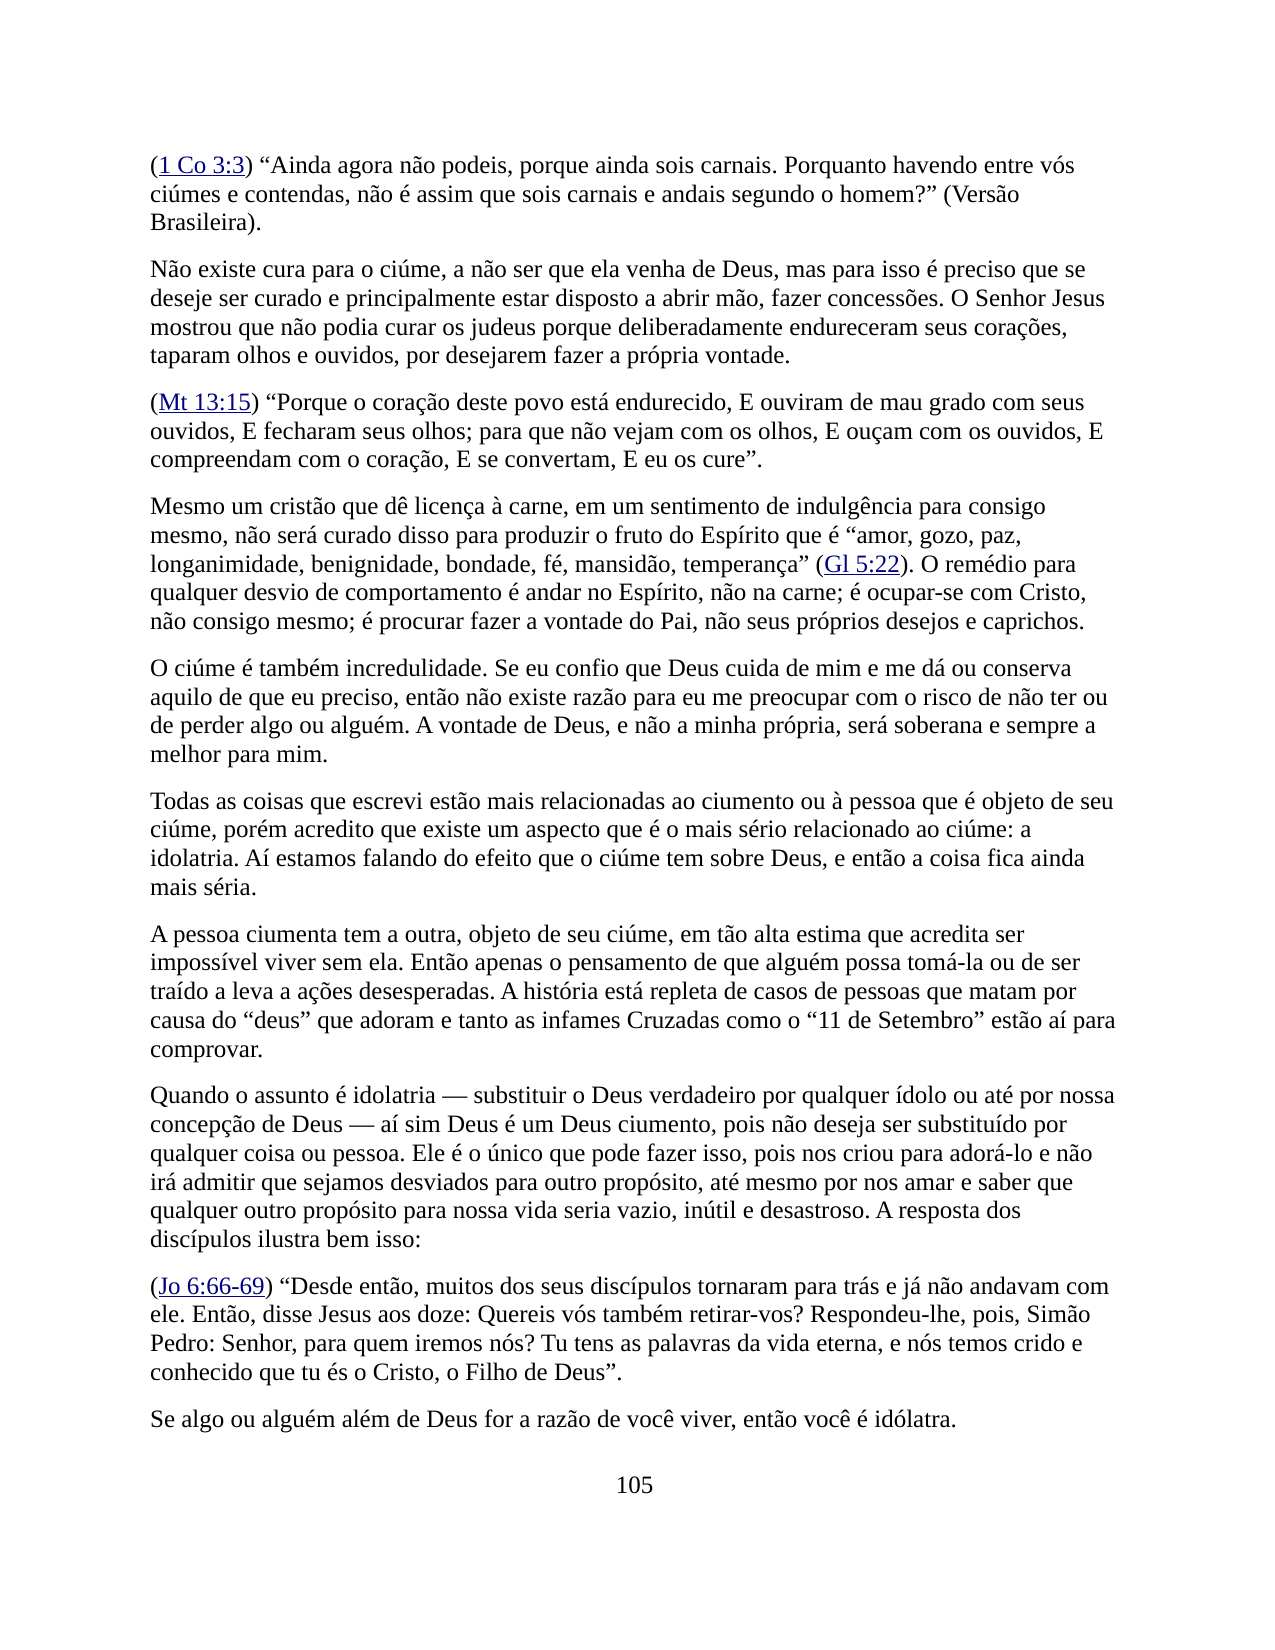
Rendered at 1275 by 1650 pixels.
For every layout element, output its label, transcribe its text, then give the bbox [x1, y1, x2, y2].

text Todas as coisas que escrevi estão mais relacionadas ao ciumento ou à pessoa que é objeto de seu ciúme, porém acredito que existe um aspecto que é o mais sério relacionado ao ciúme: a idolatria. Aí estamos falando do efeito que o ciúme tem sobre Deus, e então a coisa fica ainda mais séria. [150, 786, 1125, 901]
text (Mt 13:15) “Porque o coração deste povo está endurecido, E ouviram de mau grado com seus ouvidos, E fecharam seus olhos; para que não vejam com os olhos, E ouçam com os ouvidos, E compreendam com o coração, E se convertam, E eu os cure”. [150, 387, 1125, 473]
text Mesmo um cristão que dê licença à carne, em um sentimento de indulgência para consigo mesmo, não será curado disso para produzir o fruto do Espírito que é “amor, gozo, paz, longanimidade, benignidade, bondade, fé, mansidão, temperança” (Gl 5:22). O remédio para qualquer desvio de comportamento é andar no Espírito, não na carne; é ocupar-se com Cristo, não consigo mesmo; é procurar fazer a vontade do Pai, não seus próprios desejos e caprichos. [150, 491, 1125, 635]
text Não existe cura para o ciúme, a não ser que ela venha de Deus, mas para isso é preciso que se deseje ser curado e principalmente estar disposto a abrir mão, fazer concessões. O Senhor Jesus mostrou que não podia curar os judeus porque deliberadamente endureceram seus corações, taparam olhos e ouvidos, por desejarem fazer a própria vontade. [150, 254, 1125, 369]
text (Jo 6:66-69) “Desde então, muitos dos seus discípulos tornaram para trás e já não andavam com ele. Então, disse Jesus aos doze: Quereis vós também retirar-vos? Respondeu-lhe, pois, Simão Pedro: Senhor, para quem iremos nós? Tu tens as palavras da vida eterna, e nós temos crido e conhecido que tu és o Cristo, o Filho de Deus”. [150, 1271, 1125, 1386]
text (1 Co 3:3) “Ainda agora não podeis, porque ainda sois carnais. Porquanto havendo entre vós ciúmes e contendas, não é assim que sois carnais e andais segundo o homem?” (Versão Brasileira). [150, 150, 1125, 236]
text A pessoa ciumenta tem a outra, objeto de seu ciúme, em tão alta estima que acredita ser impossível viver sem ela. Então apenas o pensamento de que alguém possa tomá-la ou de ser traído a leva a ações desesperadas. A história está repleta de casos de pessoas que matam por causa do “deus” que adoram e tanto as infames Cruzadas como o “11 de Setembro” estão aí para comprovar. [150, 919, 1125, 1062]
text O ciúme é também incredulidade. Se eu confio que Deus cuida de mim e me dá ou conserva aquilo de que eu preciso, então não existe razão para eu me preocupar com o risco de não ter ou de perder algo ou alguém. A vontade de Deus, e não a minha própria, será soberana e sempre a melhor para mim. [150, 653, 1125, 768]
text Quando o assunto é idolatria — substituir o Deus verdadeiro por qualquer ídolo ou até por nossa concepção de Deus — aí sim Deus é um Deus ciumento, pois não deseja ser substituído por qualquer coisa ou pessoa. Ele é o único que pode fazer isso, pois nos criou para adorá-lo e não irá admitir que sejamos desviados para outro propósito, até mesmo por nos amar e saber que qualquer outro propósito para nossa vida seria vazio, inútil e desastroso. A resposta dos discípulos ilustra bem isso: [150, 1080, 1125, 1253]
text Se algo ou alguém além de Deus for a razão de você viver, então você é idólatra. [150, 1404, 1125, 1432]
